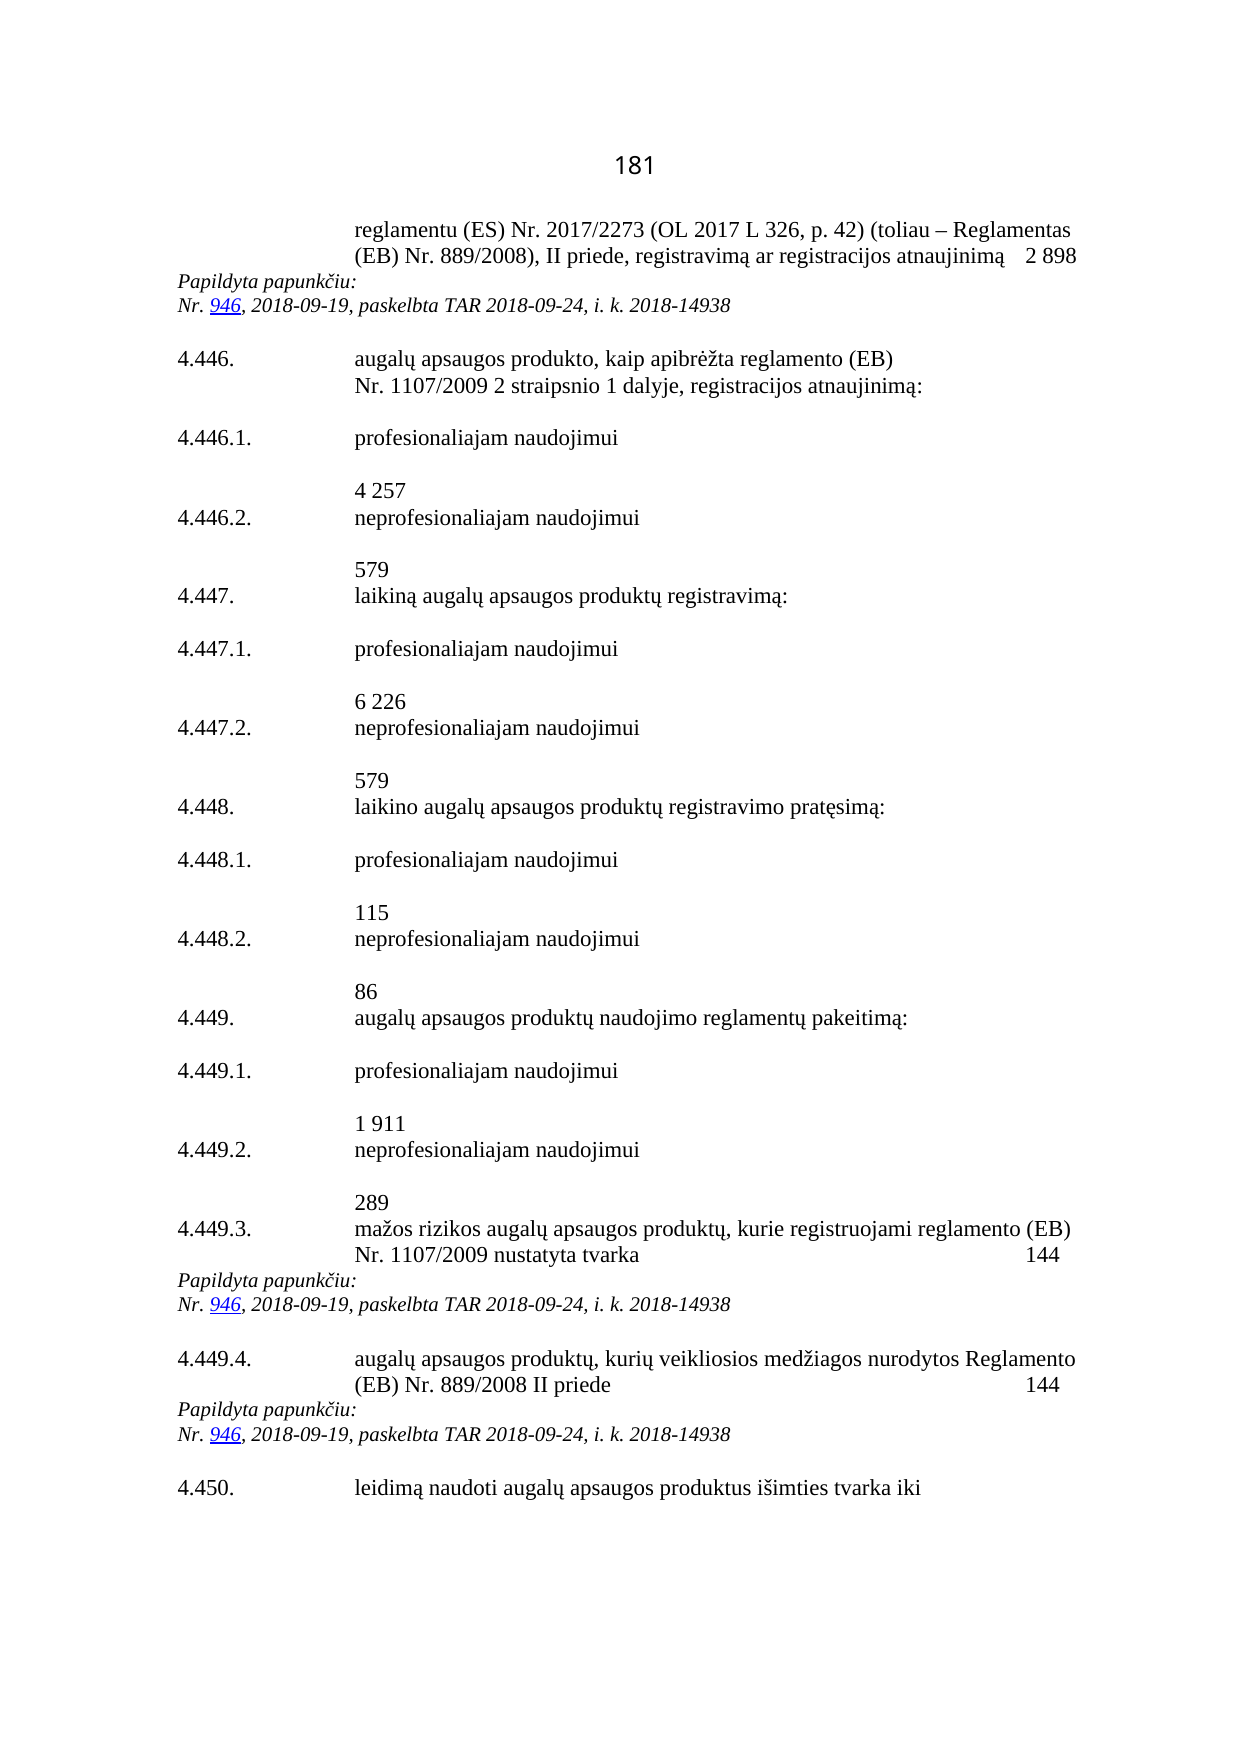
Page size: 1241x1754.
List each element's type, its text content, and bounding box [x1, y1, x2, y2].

text 4.448.2. neprofesionaliajam naudojimui 86 [177, 925, 945, 1004]
text Nr. 946, 2018-09-19, paskelbta TAR 2018-09-24, i. k. 2018-14938 [177, 1421, 1093, 1446]
text Nr. 1107/2009 2 straipsnio 1 dalyje, registracijos atnaujinimą: [354, 372, 945, 424]
text Nr. 946, 2018-09-19, paskelbta TAR 2018-09-24, i. k. 2018-14938 [177, 1292, 1093, 1316]
text 4.446.2. neprofesionaliajam naudojimui 579 [177, 503, 945, 583]
text 4.449.4. augalų apsaugos produktų, kurių veikliosios medžiagos nurodytos Reglamento (EB) Nr. 889/2008 II priede 144 [177, 1345, 1093, 1397]
text 4.447.1. profesionaliajam naudojimui 6 226 [177, 635, 945, 714]
text 4.447.2. neprofesionaliajam naudojimui 579 [177, 714, 945, 793]
text 4.446. augalų apsaugos produkto, kaip apibrėžta reglamento (EB) [177, 345, 945, 372]
text Papildyta papunkčiu: [177, 1397, 1093, 1421]
text Nr. 946, 2018-09-19, paskelbta TAR 2018-09-24, i. k. 2018-14938 [177, 293, 1093, 317]
text 4.449.2. neprofesionaliajam naudojimui 289 [177, 1136, 945, 1215]
text 4.449.3. mažos rizikos augalų apsaugos produktų, kurie registruojami reglamento (EB) Nr. 1107/2009 nustatyta tvarka 144 [177, 1215, 1093, 1268]
text 4.448. laikino augalų apsaugos produktų registravimo pratęsimą: [177, 793, 945, 846]
text 4.448.1. profesionaliajam naudojimui 115 [177, 846, 945, 925]
text 4.446.1. profesionaliajam naudojimui 4 257 [177, 424, 945, 503]
text 4.449. augalų apsaugos produktų naudojimo reglamentų pakeitimą: [177, 1004, 945, 1057]
text Papildyta papunkčiu: [177, 268, 1093, 293]
text 4.449.1. profesionaliajam naudojimui 1 911 [177, 1057, 945, 1136]
text 4.450. leidimą naudoti augalų apsaugos produktus išimties tvarka iki [177, 1474, 945, 1501]
text reglamentu (ES) Nr. 2017/2273 (OL 2017 L 326, p. 42) (toliau – Reglamentas (EB) Nr. 889/2008), II priede, registravimą ar registracijos atnaujinimą 2 898 [177, 216, 1093, 268]
text Papildyta papunkčiu: [177, 1268, 1093, 1292]
text 4.447. laikiną augalų apsaugos produktų registravimą: [177, 583, 945, 635]
